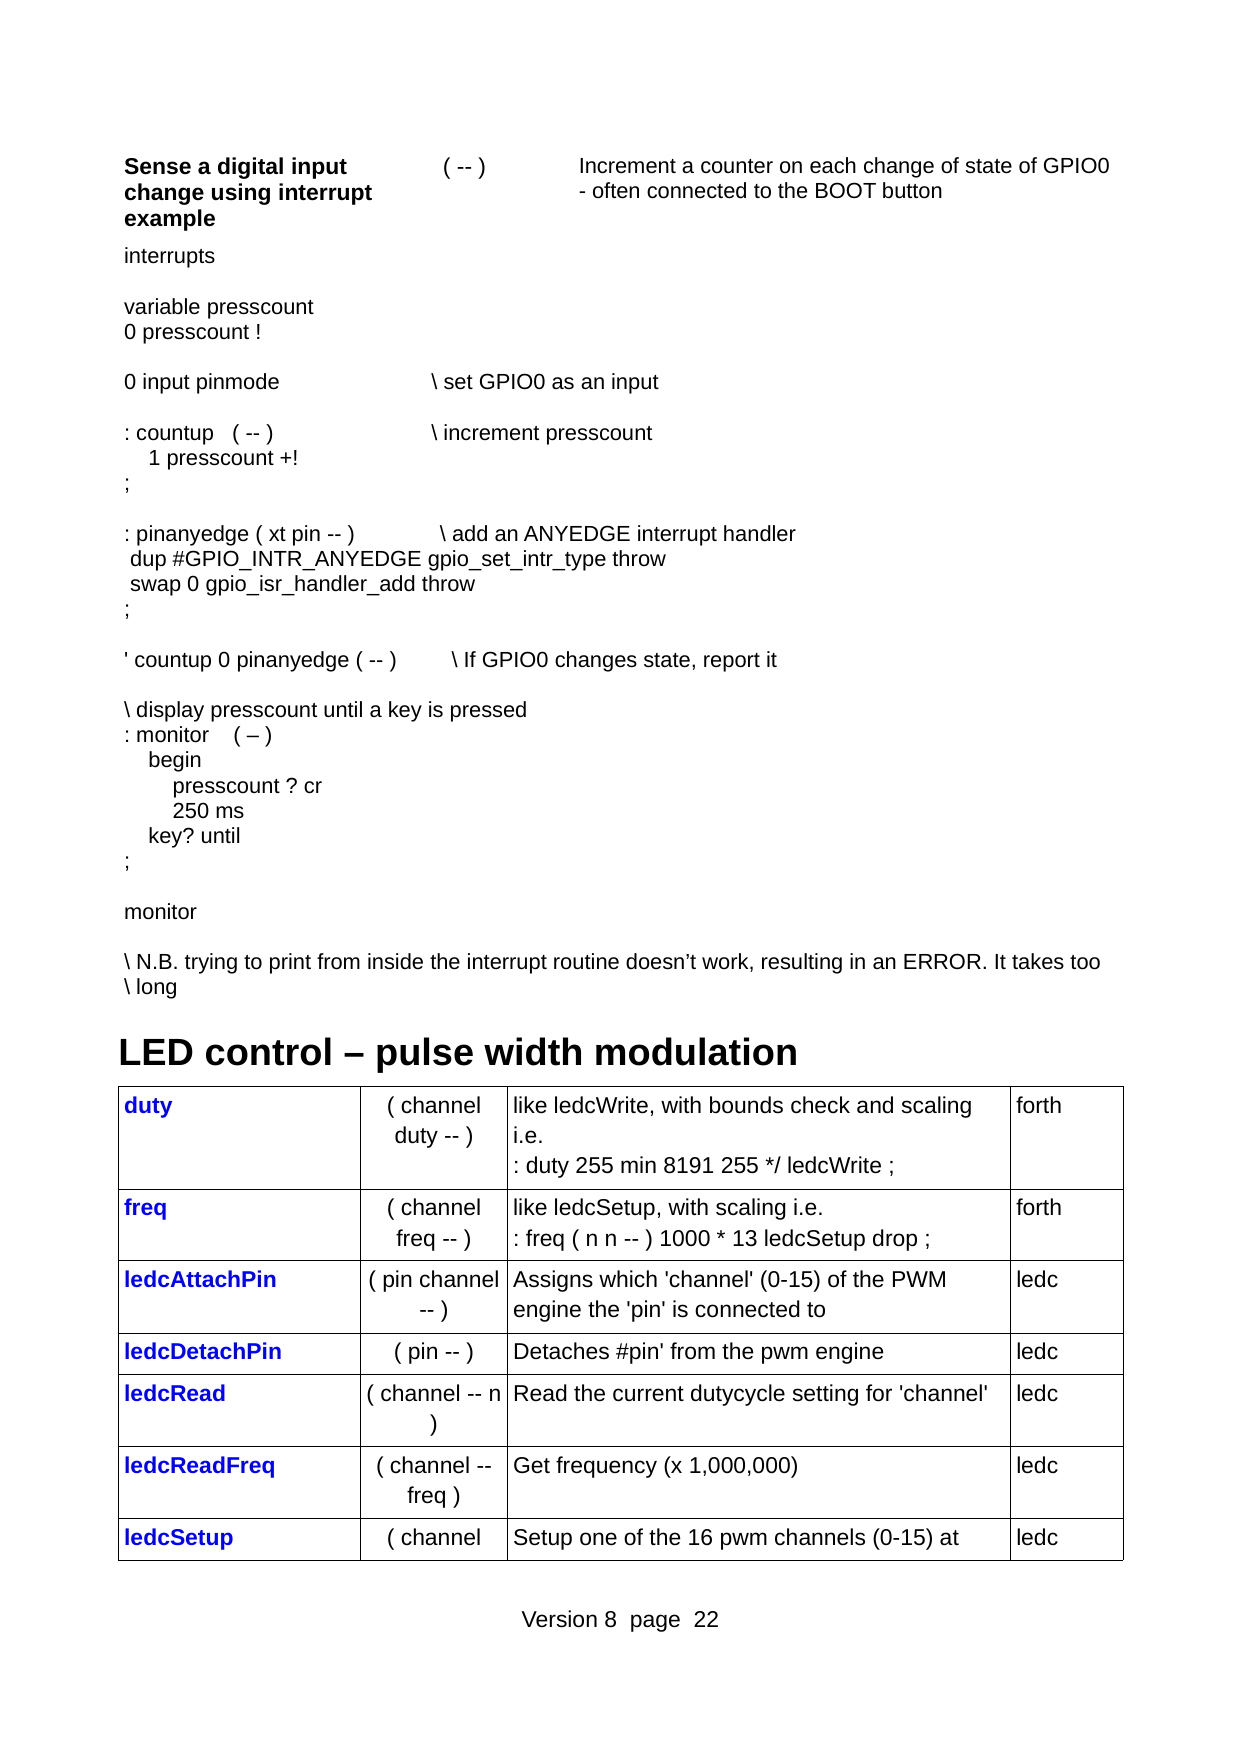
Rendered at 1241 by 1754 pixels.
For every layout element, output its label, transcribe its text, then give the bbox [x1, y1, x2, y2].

table_header duty [119, 1087, 360, 1188]
table_cell ledc [1011, 1375, 1123, 1446]
table_header Increment a counter on each change of state of GPIO0 - often connected to the BOOT button [573, 147, 1123, 237]
table_cell ( channel [361, 1519, 507, 1560]
table_cell Get frequency (x 1,000,000) [508, 1447, 1010, 1518]
table_cell ( channel -- n ) [361, 1375, 507, 1446]
table_header Sense a digital input change using interrupt example [118, 147, 437, 237]
table_cell ( pin -- ) [361, 1334, 507, 1374]
table_cell ledc [1011, 1334, 1123, 1374]
table_header ( channel duty -- ) [361, 1087, 507, 1188]
table_cell ledc [1011, 1261, 1123, 1332]
table_cell ledc [1011, 1447, 1123, 1518]
table_cell ledcReadFreq [119, 1447, 360, 1518]
table_cell ( pin channel -- ) [361, 1261, 507, 1332]
table_cell freq [119, 1190, 360, 1260]
table_cell forth [1011, 1190, 1123, 1260]
table_cell ledcSetup [119, 1519, 360, 1560]
table_header like ledcWrite, with bounds check and scaling i.e. : duty 255 min 8191 255 */ ledcWrite ; [508, 1087, 1010, 1188]
table_cell ( channel freq -- ) [361, 1190, 507, 1260]
table_cell ledcRead [119, 1375, 360, 1446]
table_cell Read the current dutycycle setting for 'channel' [508, 1375, 1010, 1446]
subtitle LED control – pulse width modulation [118, 1030, 1122, 1074]
table_cell Setup one of the 16 pwm channels (0-15) at [508, 1519, 1010, 1560]
table_header forth [1011, 1087, 1123, 1188]
table_cell Detaches #pin' from the pwm engine [508, 1334, 1010, 1374]
table_header ( -- ) [437, 147, 573, 237]
table_cell ( channel -- freq ) [361, 1447, 507, 1518]
table_header interrupts variable presscount 0 presscount ! 0 input pinmode \ set GPIO0 as an input : countup ( -- ) \ increment presscount 1 presscount +! ; : pinanyedge ( xt pin -- ) \ add an ANYEDGE interrupt handler dup #GPIO_INTR_ANYEDGE gpio_set_intr_type throw swap 0 gpio_isr_handler_add throw ; ' countup 0 pinanyedge ( -- ) \ If GPIO0 changes state, report it \ display presscount until a key is pressed : monitor ( – ) begin presscount ? cr 250 ms key? until ; monitor \ N.B. trying to print from inside the interrupt routine doesn’t work, resulting in an ERROR. It takes too \ long [118, 238, 1123, 1005]
table_cell ledcAttachPin [119, 1261, 360, 1332]
table_cell Assigns which 'channel' (0-15) of the PWM engine the 'pin' is connected to [508, 1261, 1010, 1332]
table_cell ledcDetachPin [119, 1334, 360, 1374]
table_cell ledc [1011, 1519, 1123, 1560]
table_cell like ledcSetup, with scaling i.e. : freq ( n n -- ) 1000 * 13 ledcSetup drop ; [508, 1190, 1010, 1260]
